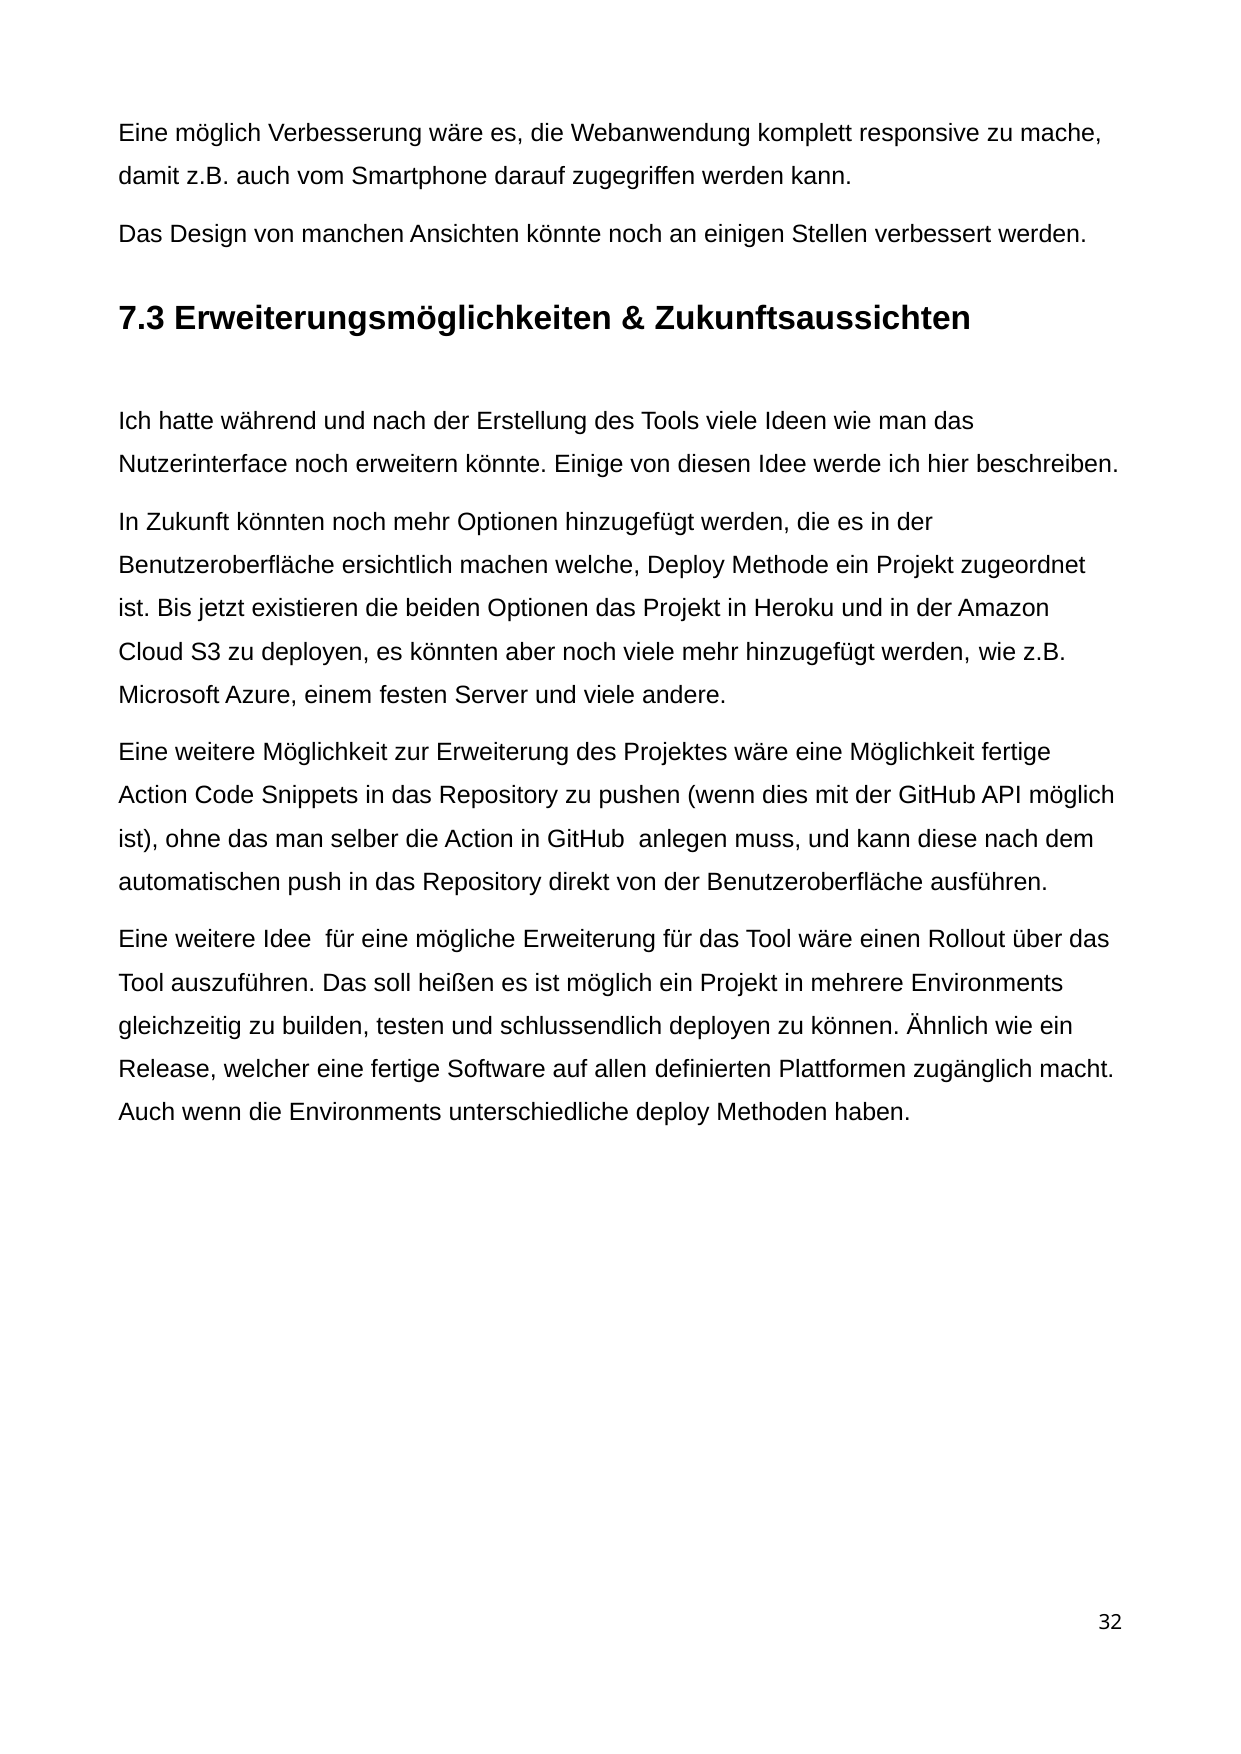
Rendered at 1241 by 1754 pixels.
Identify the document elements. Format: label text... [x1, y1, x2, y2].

subtitle 7.3 Erweiterungsmöglichkeiten & Zukunftsaussichten [118, 297, 1122, 336]
text Eine möglich Verbesserung wäre es, die Webanwendung komplett responsive zu mache, damit z.B. auch vom Smartphone darauf zugegriffen werden kann. [118, 118, 1122, 190]
text Das Design von manchen Ansichten könnte noch an einigen Stellen verbessert werden. [118, 219, 1122, 248]
text In Zukunft könnten noch mehr Optionen hinzugefügt werden, die es in der Benutzeroberfläche ersichtlich machen welche, Deploy Methode ein Projekt zugeordnet ist. Bis jetzt existieren die beiden Optionen das Projekt in Heroku und in der Amazon Cloud S3 zu deployen, es könnten aber noch viele mehr hinzugefügt werden, wie z.B. Microsoft Azure, einem festen Server und viele andere. [118, 507, 1122, 708]
text Eine weitere Möglichkeit zur Erweiterung des Projektes wäre eine Möglichkeit fertige Action Code Snippets in das Repository zu pushen (wenn dies mit der GitHub API möglich ist), ohne das man selber die Action in GitHub anlegen muss, und kann diese nach dem automatischen push in das Repository direkt von der Benutzeroberfläche ausführen. [118, 737, 1122, 896]
text Eine weitere Idee für eine mögliche Erweiterung für das Tool wäre einen Rollout über das Tool auszuführen. Das soll heißen es ist möglich ein Projekt in mehrere Environments gleichzeitig zu builden, testen und schlussendlich deployen zu können. Ähnlich wie ein Release, welcher eine fertige Software auf allen definierten Plattformen zugänglich macht. Auch wenn die Environments unterschiedliche deploy Methoden haben. [118, 924, 1122, 1126]
text Ich hatte während und nach der Erstellung des Tools viele Ideen wie man das Nutzerinterface noch erweitern könnte. Einige von diesen Idee werde ich hier beschreiben. [118, 406, 1122, 478]
